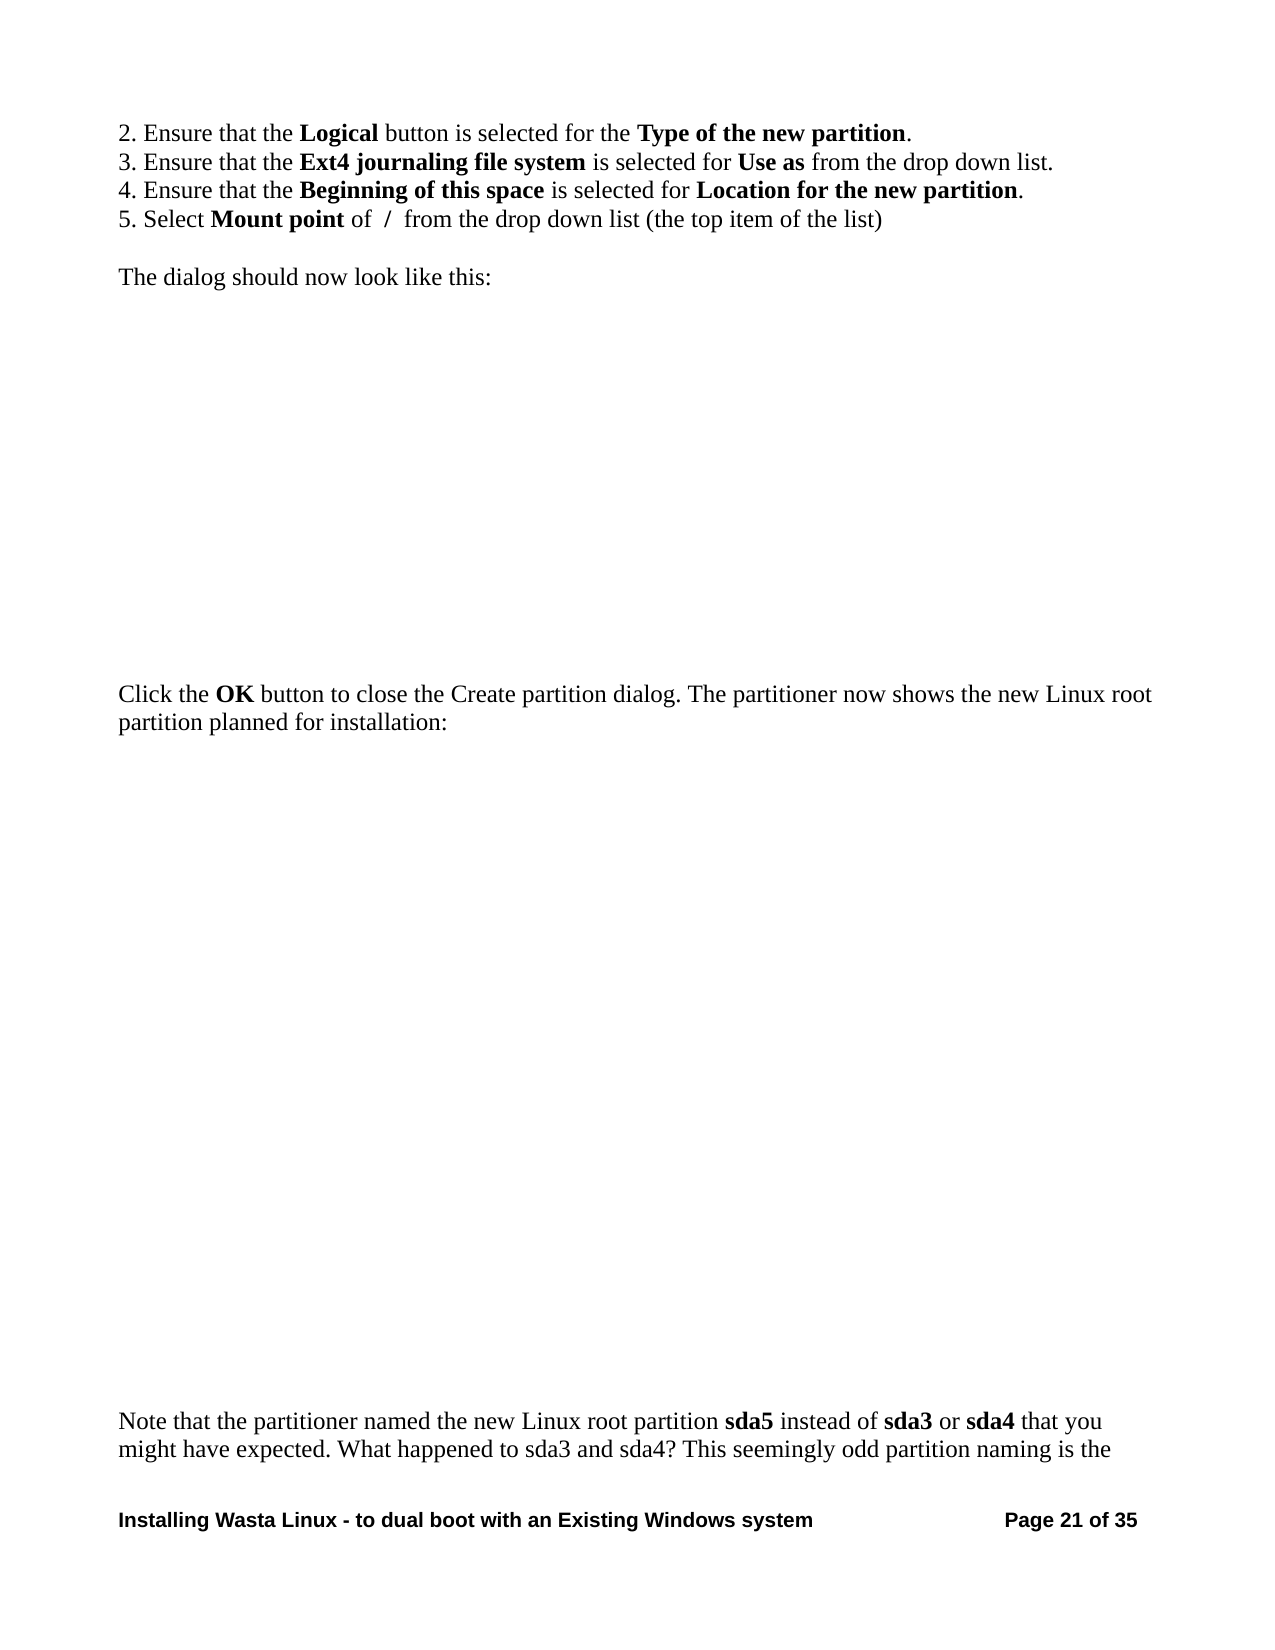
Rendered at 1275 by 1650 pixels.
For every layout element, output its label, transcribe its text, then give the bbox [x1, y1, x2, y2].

text 2. Ensure that the Logical button is selected for the Type of the new partition. [118, 118, 1157, 147]
text 5. Select Mount point of / from the drop down list (the top item of the list) [118, 204, 1157, 233]
text 3. Ensure that the Ext4 journaling file system is selected for Use as from the drop down list. [118, 147, 1157, 176]
text Note that the partitioner named the new Linux root partition sda5 instead of sda3 or sda4 that you might have expected. What happened to sda3 and sda4? This seemingly odd partition naming is the [118, 1406, 1157, 1463]
text Click the OK button to close the Create partition dialog. The partitioner now shows the new Linux root partition planned for installation: [118, 679, 1157, 736]
text The dialog should now look like this: [118, 262, 1157, 291]
text 4. Ensure that the Beginning of this space is selected for Location for the new partition. [118, 176, 1157, 204]
